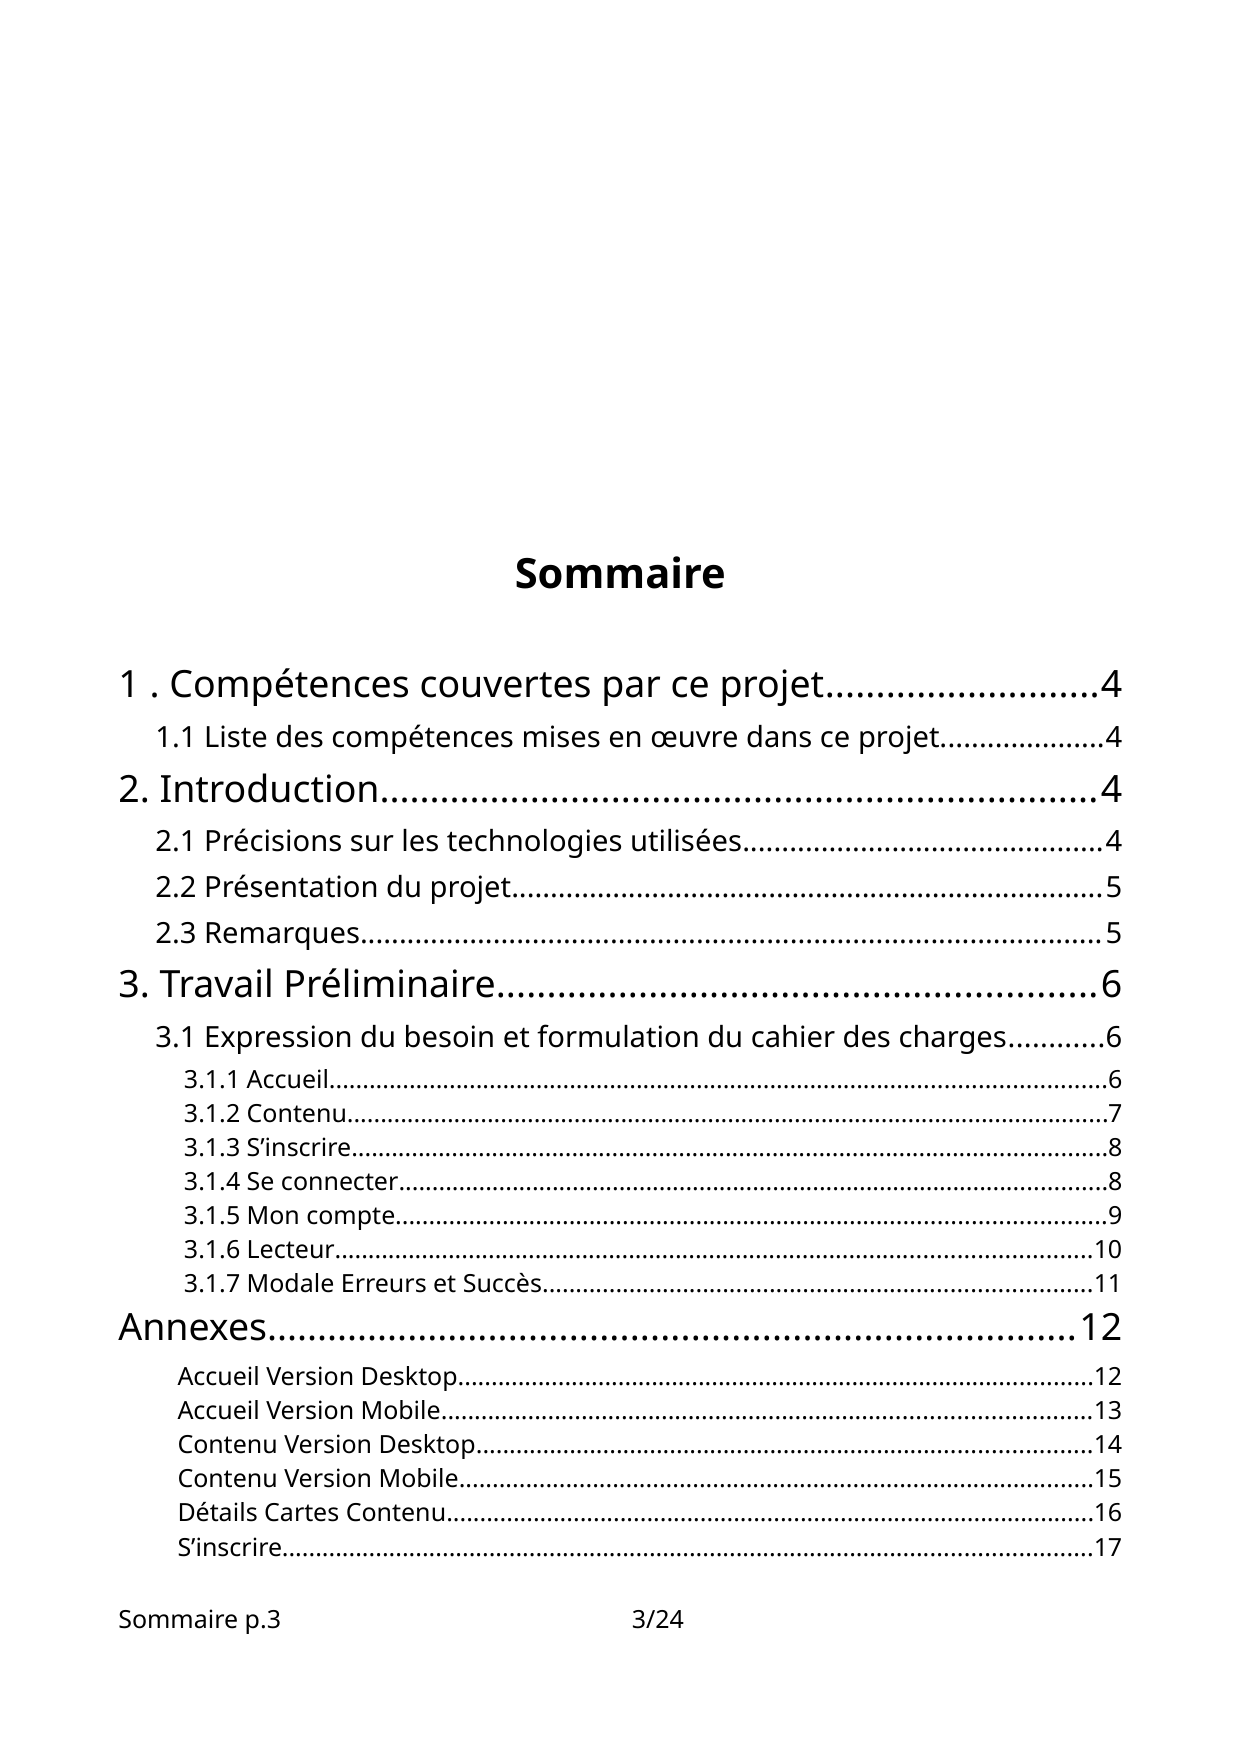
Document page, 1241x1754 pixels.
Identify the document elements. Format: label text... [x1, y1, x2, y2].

text Contenu Version Mobile 15 [177, 1461, 1122, 1495]
text Annexes 12 [118, 1300, 1122, 1351]
text 2.2 Présentation du projet 5 [148, 866, 1122, 906]
text 3. Travail Préliminaire 6 [118, 957, 1122, 1008]
text 3.1.6 Lecteur 10 [177, 1232, 1122, 1266]
text 3.1.5 Mon compte 9 [177, 1198, 1122, 1232]
text Contenu Version Desktop 14 [177, 1427, 1122, 1461]
text Accueil Version Desktop 12 [177, 1359, 1122, 1393]
text 1 . Compétences couvertes par ce projet 4 [118, 658, 1122, 709]
text 3.1.4 Se connecter 8 [177, 1164, 1122, 1198]
text 2.1 Précisions sur les technologies utilisées 4 [148, 821, 1122, 860]
text 2.3 Remarques 5 [148, 912, 1122, 952]
text 3.1.2 Contenu 7 [177, 1096, 1122, 1130]
text Sommaire [118, 544, 1122, 601]
text 3.1.7 Modale Erreurs et Succès 11 [177, 1266, 1122, 1300]
text 3.1.1 Accueil 6 [177, 1062, 1122, 1096]
text 1.1 Liste des compétences mises en œuvre dans ce projet. 4 [148, 716, 1122, 756]
text Accueil Version Mobile 13 [177, 1393, 1122, 1427]
text 3.1.3 S’inscrire 8 [177, 1130, 1122, 1164]
text 2. Introduction 4 [118, 762, 1122, 813]
text 3.1 Expression du besoin et formulation du cahier des charges 6 [148, 1016, 1122, 1056]
text Détails Cartes Contenu 16 [177, 1495, 1122, 1529]
text S’inscrire 17 [177, 1529, 1122, 1563]
